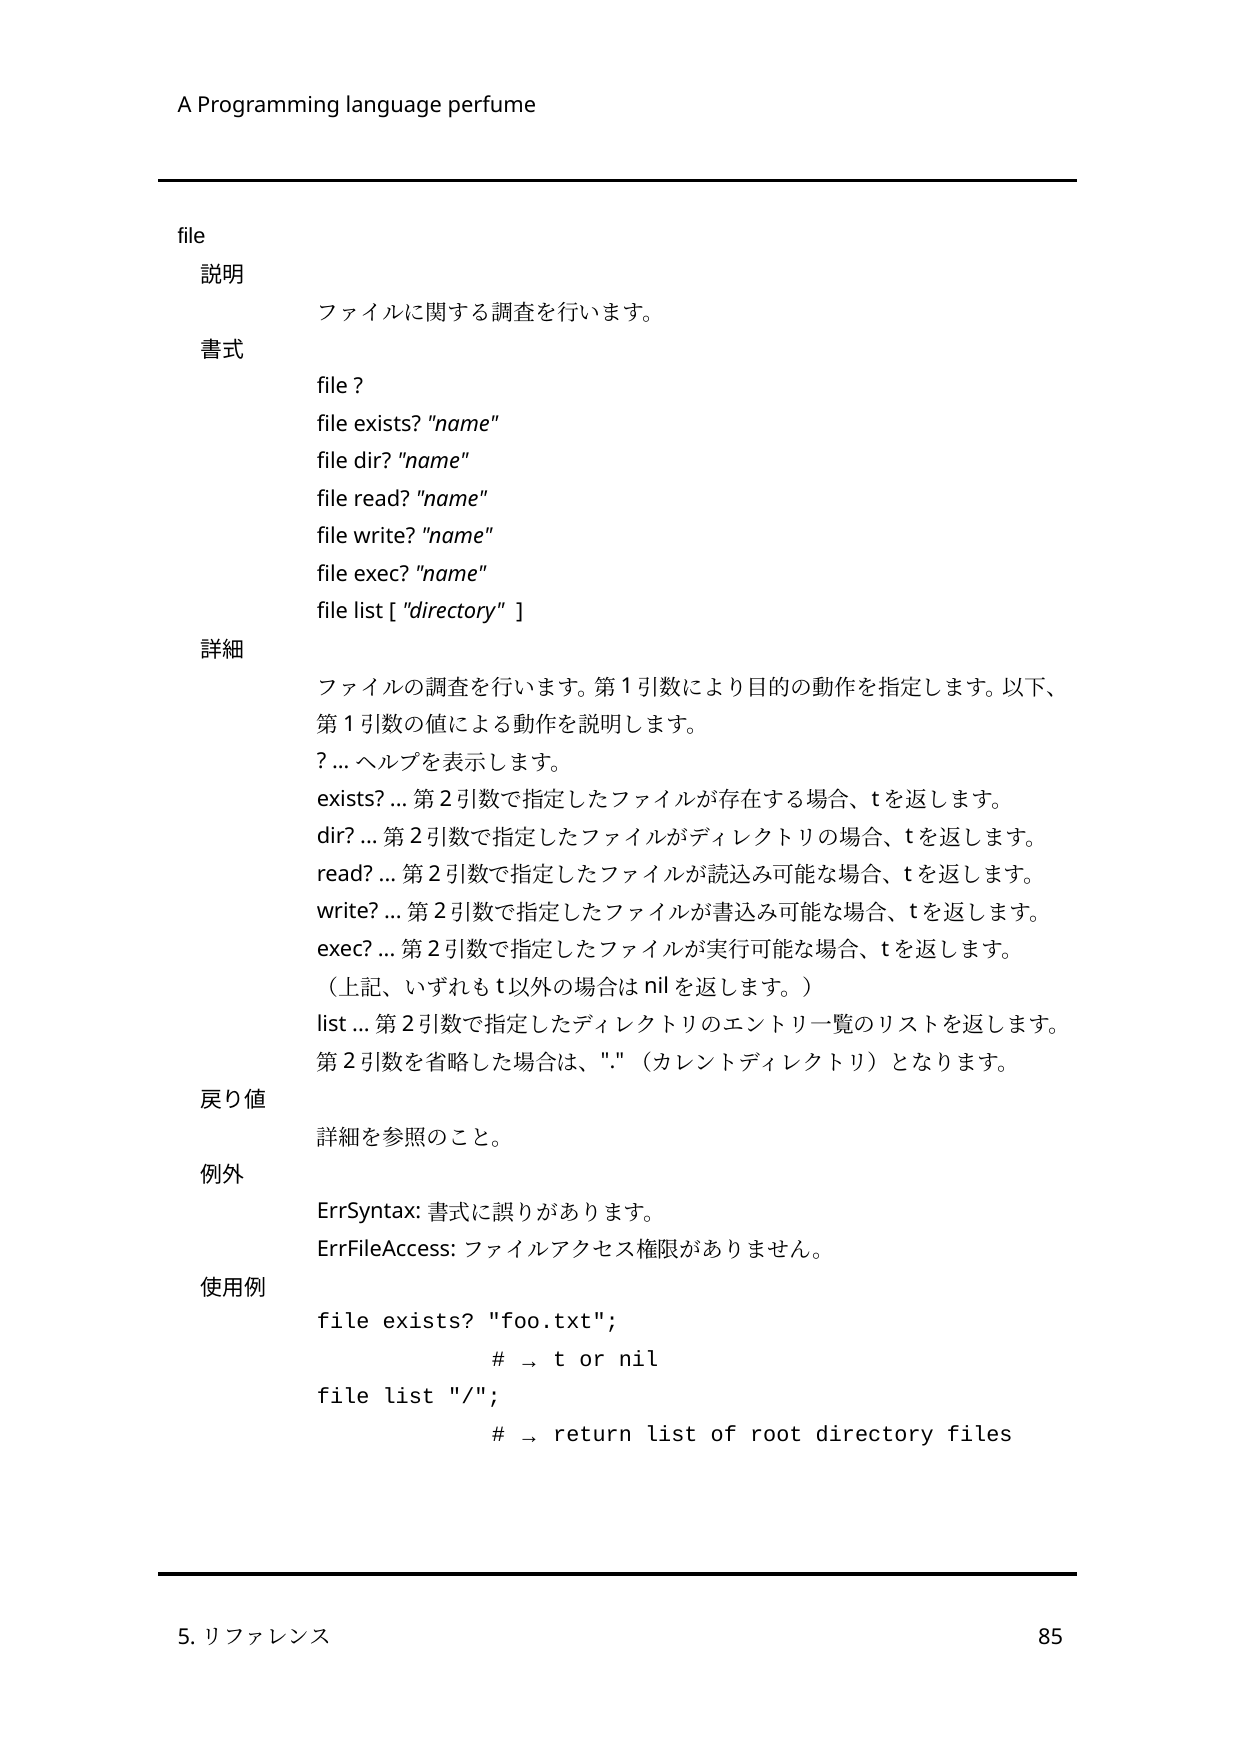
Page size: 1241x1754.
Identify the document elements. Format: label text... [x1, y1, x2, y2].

subtitle file [177, 217, 1063, 254]
table_cell 例外 [200, 1154, 317, 1267]
table_cell 戻り値 [200, 1079, 317, 1154]
table_cell ファイルの調査を行います。第1引数により目的の動作を指定します。以下、第1引数の値による動作を説明します。 ? … ヘルプを表示します。 exists? ... 第2引数で指定したファイルが存在する場合、tを返します。 dir? ... 第2引数で指定したファイルがディレクトリの場合、tを返します。 read? ... 第2引数で指定したファイルが読込み可能な場合、tを返します。 write? ... 第2引数で指定したファイルが書込み可能な場合、tを返します。 exec? ... 第2引数で指定したファイルが実行可能な場合、tを返します。 （上記、いずれもt以外の場合はnilを返します。） list ... 第2引数で指定したディレクトリのエントリ一覧のリストを返します。第2引数を省略した場合は、"." （カレントディレクトリ）となります。 [317, 629, 1063, 1079]
table_header 説明 [200, 254, 317, 329]
table_cell 詳細を参照のこと。 [317, 1079, 1063, 1154]
table_cell 詳細 [200, 629, 317, 1079]
table_cell 使用例 [200, 1267, 317, 1454]
table_cell file exists? "foo.txt"; # → t or nil file list "/"; # → return list of root directory files [317, 1267, 1063, 1454]
table_cell 書式 [200, 329, 317, 629]
table_cell file ? file exists? "name" file dir? "name" file read? "name" file write? "name" file exec? "name" file list [ "directory" ] [317, 329, 1063, 629]
table_cell ErrSyntax: 書式に誤りがあります。 ErrFileAccess: ファイルアクセス権限がありません。 [317, 1154, 1063, 1267]
table_header ファイルに関する調査を行います。 [317, 254, 1063, 329]
